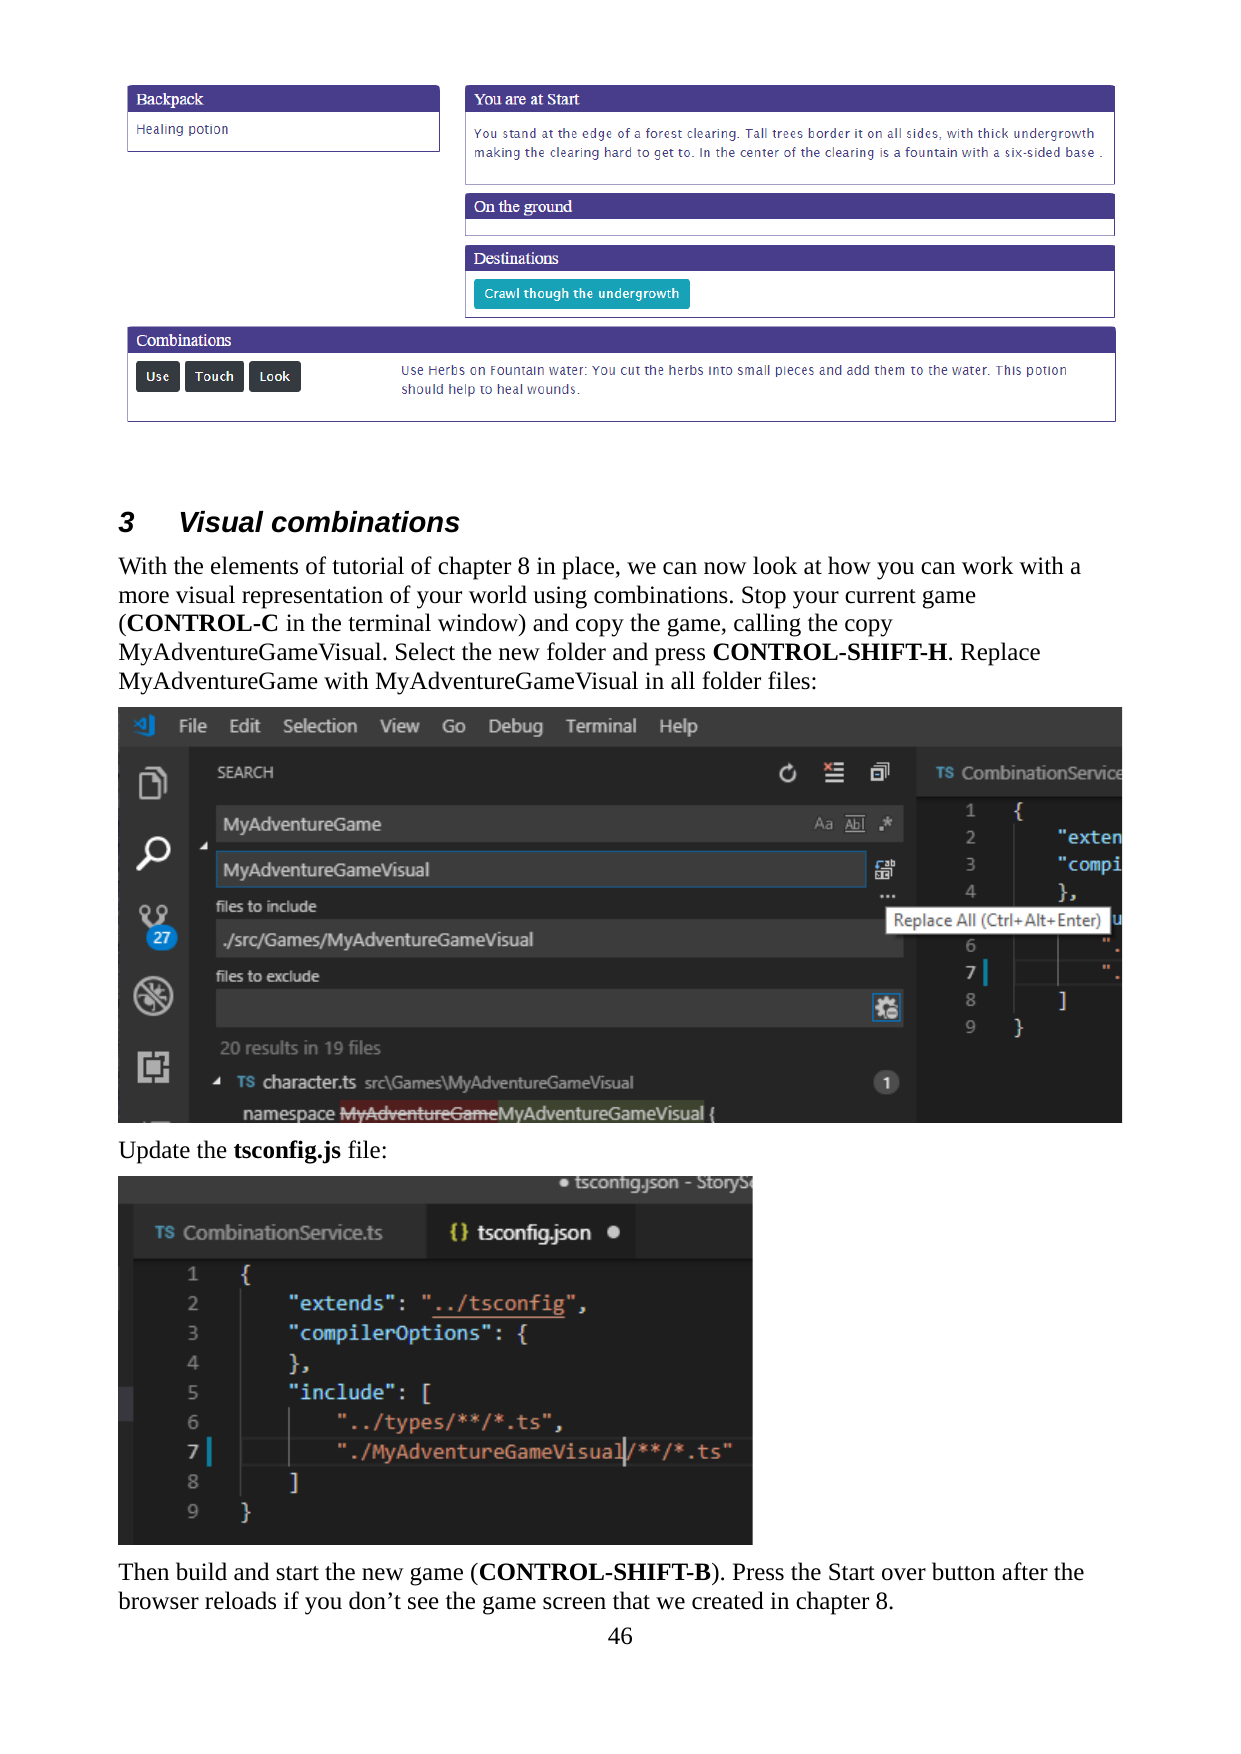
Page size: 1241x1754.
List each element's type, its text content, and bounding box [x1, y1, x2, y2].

text Update the tsconfig.js file: [118, 1135, 1122, 1164]
text Then build and start the new game (CONTROL-SHIFT-B). Press the Start over button after the browser reloads if you don’t see the game screen that we created in chapter 8. [118, 1557, 1122, 1615]
text With the elements of tutorial of chapter 8 in place, we can now look at how you can work with a more visual representation of your world using combinations. Stop your current game (CONTROL-C in the terminal window) and copy the game, calling the copy MyAdventureGameVisual. Select the new folder and press CONTROL-SHIFT-H. Replace MyAdventureGame with MyAdventureGameVisual in all folder files: [118, 551, 1122, 695]
subtitle Visual combinations [118, 505, 1122, 538]
